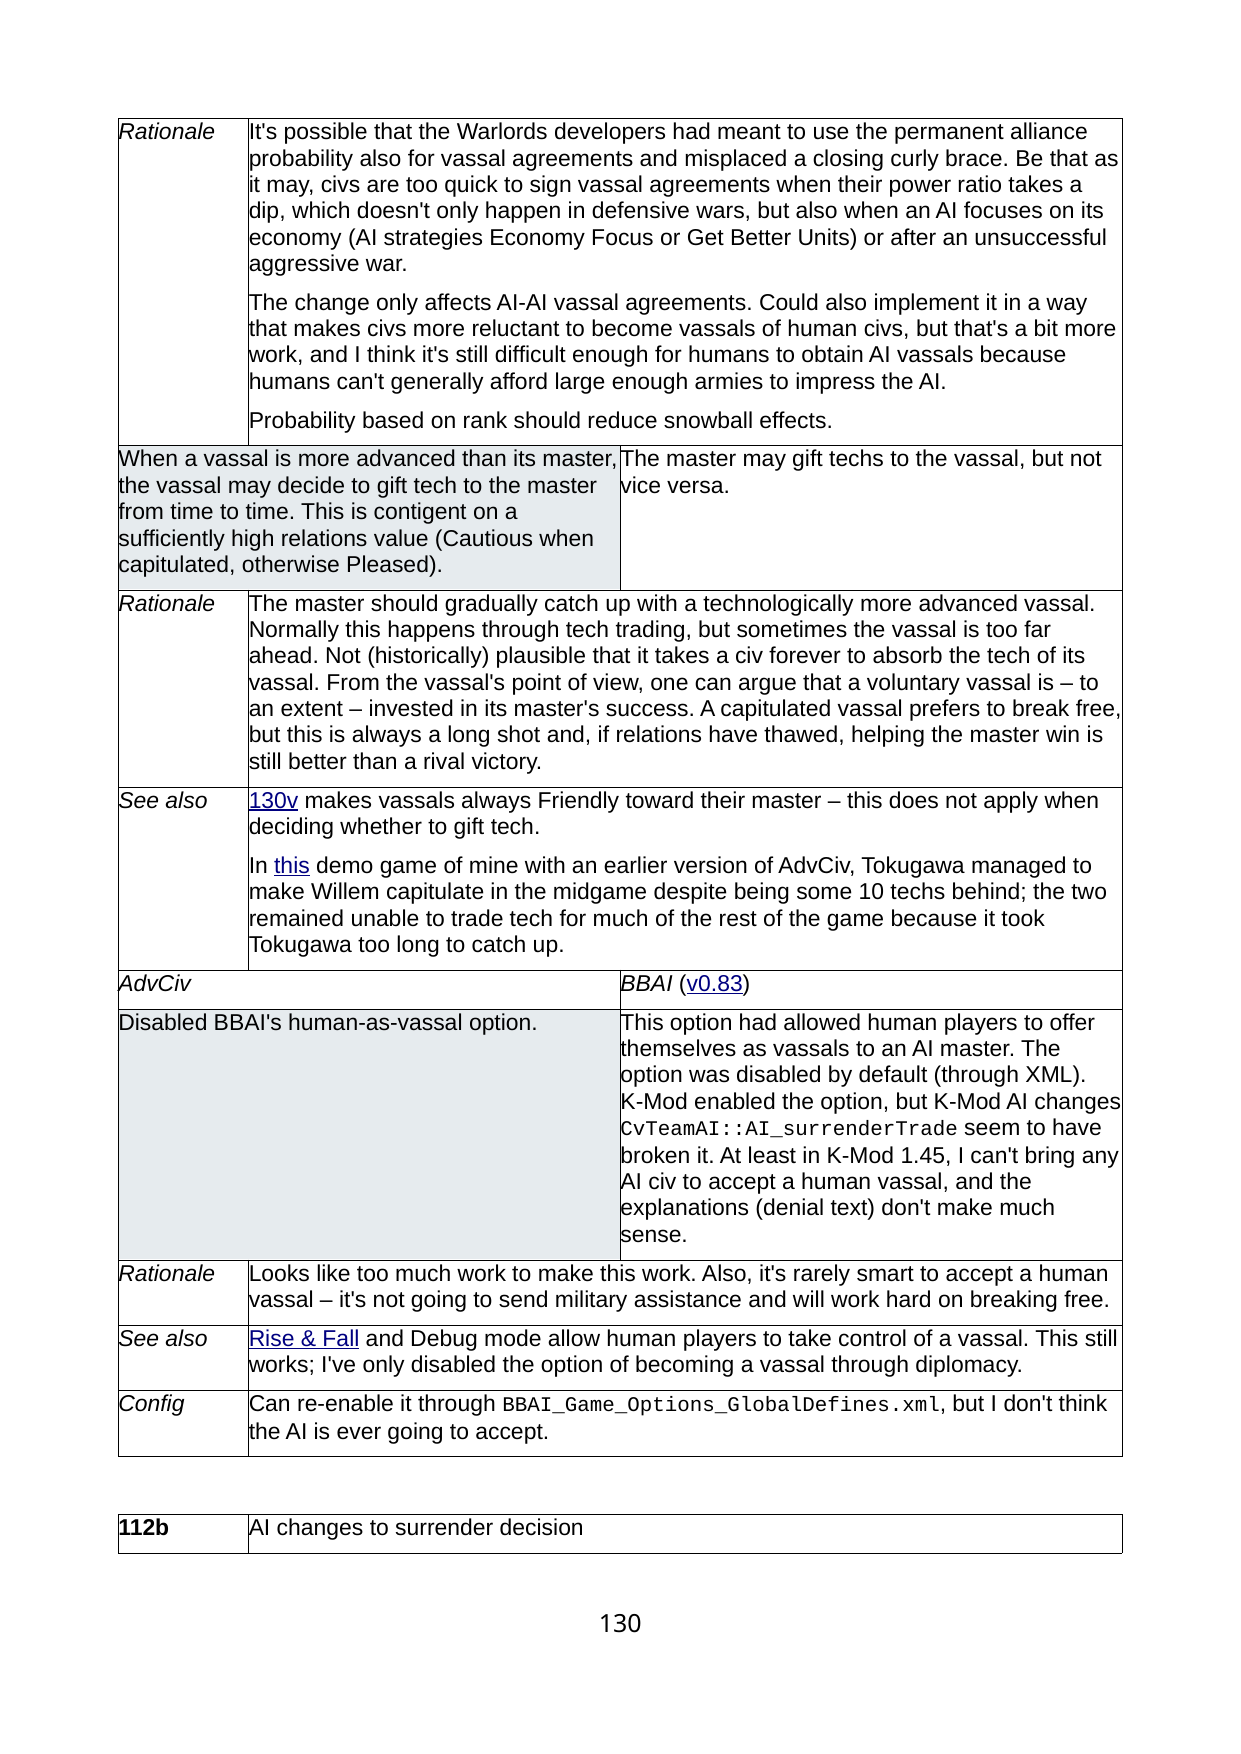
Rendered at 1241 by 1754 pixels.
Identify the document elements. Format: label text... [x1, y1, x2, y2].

table_cell The master may gift techs to the vassal, but not vice versa. [621, 446, 1122, 589]
table_cell 130v makes vassals always Friendly toward their master – this does not apply when deciding whether to gift tech. In this demo game of mine with an earlier version of AdvCiv, Tokugawa managed to make Willem capitulate in the midgame despite being some 10 techs behind; the two remained unable to trade tech for much of the rest of the game because it took Tokugawa too long to catch up. [249, 788, 1122, 969]
table_cell AdvCiv [119, 971, 620, 1008]
table_header AI changes to surrender decision [249, 1515, 1122, 1553]
table_header 112b [119, 1515, 248, 1553]
table_cell Looks like too much work to make this work. Also, it's rarely smart to accept a human vassal – it's not going to send military assistance and will work hard on breaking free. [249, 1261, 1122, 1325]
table_cell The master should gradually catch up with a technologically more advanced vassal. Normally this happens through tech trading, but sometimes the vassal is too far ahead. Not (historically) plausible that it takes a civ forever to absorb the tech of its vassal. From the vassal's point of view, one can argue that a voluntary vassal is – to an extent – invested in its master's success. A capitulated vassal prefers to break free, but this is always a long shot and, if relations have thawed, helping the master win is still better than a rival victory. [249, 591, 1122, 787]
table_cell This option had allowed human players to offer themselves as vassals to an AI master. The option was disabled by default (through XML). K‑Mod enabled the option, but K-Mod AI changes CvTeamAI::AI_surrenderTrade seem to have broken it. At least in K-Mod 1.45, I can't bring any AI civ to accept a human vassal, and the explanations (denial text) don't make much sense. [621, 1010, 1122, 1259]
table_cell Disabled BBAI's human-as-vassal option. [119, 1010, 620, 1259]
table_cell BBAI (v0.83) [621, 971, 1122, 1008]
table_cell It's possible that the Warlords developers had meant to use the permanent alliance probability also for vassal agreements and misplaced a closing curly brace. Be that as it may, civs are too quick to sign vassal agreements when their power ratio takes a dip, which doesn't only happen in defensive wars, but also when an AI focuses on its economy (AI strategies Economy Focus or Get Better Units) or after an unsuccessful aggressive war. The change only affects AI-AI vassal agreements. Could also implement it in a way that makes civs more reluctant to become vassals of human civs, but that's a bit more work, and I think it's still difficult enough for humans to obtain AI vassals because humans can't generally afford large enough armies to impress the AI. Probability based on rank should reduce snowball effects. [249, 119, 1122, 445]
table_cell Rationale [119, 1261, 248, 1325]
table_cell See also [119, 1326, 248, 1390]
table_cell Can re-enable it through BBAI_Game_Options_GlobalDefines.xml, but I don't think the AI is ever going to accept. [249, 1391, 1122, 1456]
table_cell Rationale [119, 591, 248, 787]
table_cell See also [119, 788, 248, 969]
table_cell Rationale [119, 119, 248, 445]
table_cell Rise & Fall and Debug mode allow human players to take control of a vassal. This still works; I've only disabled the option of becoming a vassal through diplomacy. [249, 1326, 1122, 1390]
table_cell Config [119, 1391, 248, 1456]
table_cell When a vassal is more advanced than its master, the vassal may decide to gift tech to the master from time to time. This is contigent on a sufficiently high relations value (Cautious when capitulated, otherwise Pleased). [119, 446, 620, 589]
